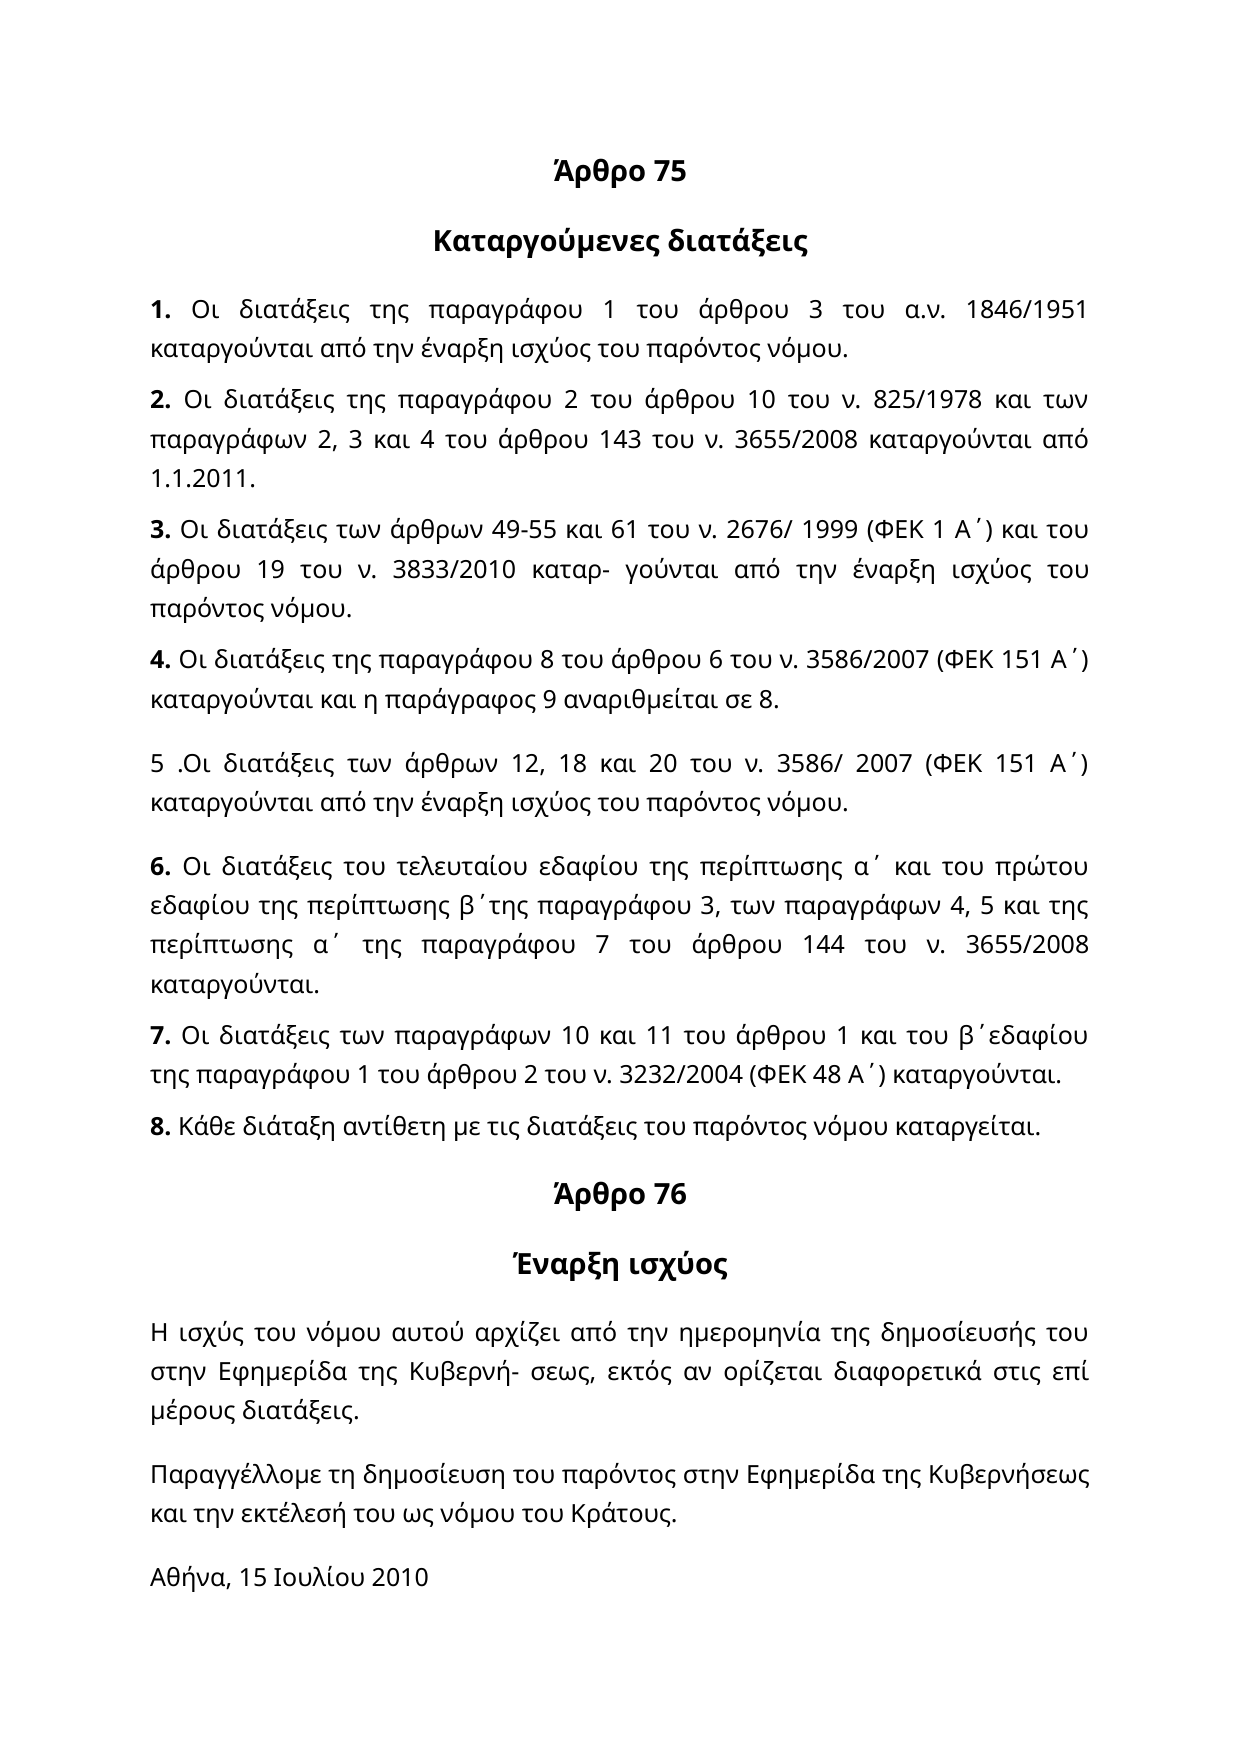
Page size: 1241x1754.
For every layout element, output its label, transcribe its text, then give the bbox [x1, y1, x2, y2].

text Η ισχύς του νόμου αυτού αρχίζει από την ημερομηνία της δημοσίευσής του στην Εφημερίδα της Κυβερνή- σεως, εκτός αν ορίζεται διαφορετικά στις επί μέρους διατάξεις. [150, 1314, 1090, 1427]
subtitle Άρθρο 75 [150, 150, 1090, 190]
text Αθήνα, 15 Ιουλίου 2010 [150, 1560, 1090, 1594]
text 2. Οι διατάξεις της παραγράφου 2 του άρθρου 10 του ν. 825/1978 και των παραγράφων 2, 3 και 4 του άρθρου 143 του ν. 3655/2008 καταργούνται από 1.1.2011. [150, 382, 1090, 494]
text 7. Οι διατάξεις των παραγράφων 10 και 11 του άρθρου 1 και του β΄εδαφίου της παραγράφου 1 του άρθρου 2 του ν. 3232/2004 (ΦΕΚ 48 Α΄) καταργούνται. [150, 1018, 1090, 1091]
text 1. Οι διατάξεις της παραγράφου 1 του άρθρου 3 του α.ν. 1846/1951 καταργούνται από την έναρξη ισχύος του παρόντος νόμου. [150, 291, 1090, 364]
text 8. Κάθε διάταξη αντίθετη με τις διατάξεις του παρόντος νόμου καταργείται. [150, 1109, 1090, 1143]
text 6. Οι διατάξεις του τελευταίου εδαφίου της περίπτωσης α΄ και του πρώτου εδαφίου της περίπτωσης β΄της παραγράφου 3, των παραγράφων 4, 5 και της περίπτωσης α΄ της παραγράφου 7 του άρθρου 144 του ν. 3655/2008 καταργούνται. [150, 849, 1090, 1000]
text Παραγγέλλομε τη δημοσίευση του παρόντος στην Εφημερίδα της Κυβερνήσεως και την εκτέλεσή του ως νόμου του Κράτους. [150, 1457, 1090, 1530]
text 3. Οι διατάξεις των άρθρων 49-55 και 61 του ν. 2676/ 1999 (ΦΕΚ 1 Α΄) και του άρθρου 19 του ν. 3833/2010 καταρ- γούνται από την έναρξη ισχύος του παρόντος νόμου. [150, 512, 1090, 624]
subtitle Άρθρο 76 [150, 1173, 1090, 1213]
subtitle Έναρξη ισχύος [150, 1243, 1090, 1283]
text 5 .Οι διατάξεις των άρθρων 12, 18 και 20 του ν. 3586/ 2007 (ΦΕΚ 151 Α΄) καταργούνται από την έναρξη ισχύος του παρόντος νόμου. [150, 745, 1090, 819]
text 4. Οι διατάξεις της παραγράφου 8 του άρθρου 6 του ν. 3586/2007 (ΦΕΚ 151 Α΄) καταργούνται και η παράγραφος 9 αναριθμείται σε 8. [150, 642, 1090, 715]
subtitle Καταργούμενες διατάξεις [150, 221, 1090, 260]
